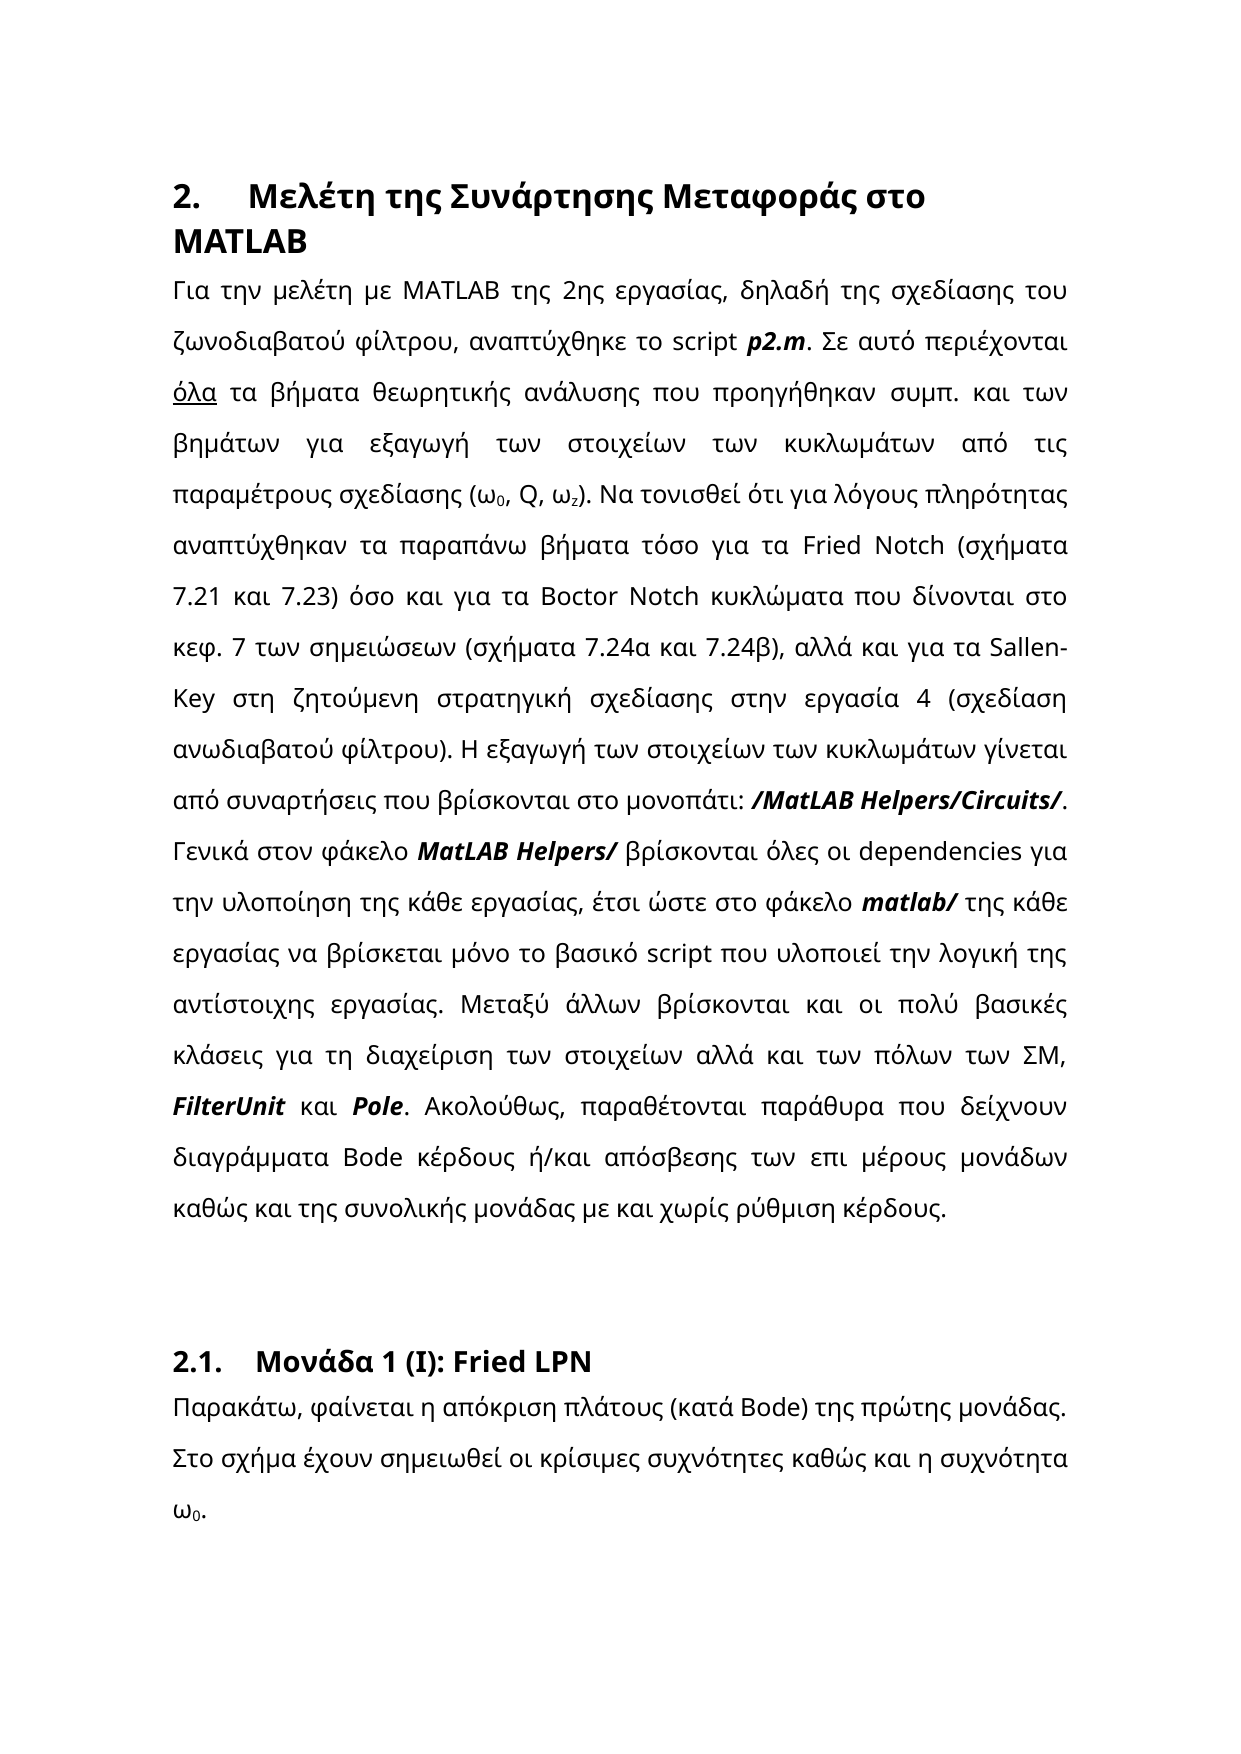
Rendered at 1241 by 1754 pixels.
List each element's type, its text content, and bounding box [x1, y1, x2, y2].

subtitle Μελέτη της Συνάρτησης Μεταφοράς στο MATLAB [172, 172, 1068, 263]
text Παρακάτω, φαίνεται η απόκριση πλάτους (κατά Bode) της πρώτης μονάδας. Στο σχήμα έχουν σημειωθεί οι κρίσιμες συχνότητες καθώς και η συχνότητα ω0. [172, 1390, 1068, 1526]
text Για την μελέτη με MATLAB της 2ης εργασίας, δηλαδή της σχεδίασης του ζωνοδιαβατού φίλτρου, αναπτύχθηκε το script p2.m. Σε αυτό περιέχονται όλα τα βήματα θεωρητικής ανάλυσης που προηγήθηκαν συμπ. και των βημάτων για εξαγωγή των στοιχείων των κυκλωμάτων από τις παραμέτρους σχεδίασης (ω0, Q, ωz). Να τονισθεί ότι για λόγους πληρότητας αναπτύχθηκαν τα παραπάνω βήματα τόσο για τα Fried Notch (σχήματα 7.21 και 7.23) όσο και για τα Boctor Notch κυκλώματα που δίνονται στο κεφ. 7 των σημειώσεων (σχήματα 7.24α και 7.24β), αλλά και για τα Sallen-Key στη ζητούμενη στρατηγική σχεδίασης στην εργασία 4 (σχεδίαση ανωδιαβατού φίλτρου). Η εξαγωγή των στοιχείων των κυκλωμάτων γίνεται από συναρτήσεις που βρίσκονται στο μονοπάτι: /MatLAB Helpers/Circuits/. Γενικά στον φάκελο MatLAB Helpers/ βρίσκονται όλες οι dependencies για την υλοποίηση της κάθε εργασίας, έτσι ώστε στο φάκελο matlab/ της κάθε εργασίας να βρίσκεται μόνο το βασικό script που υλοποιεί την λογική της αντίστοιχης εργασίας. Μεταξύ άλλων βρίσκονται και οι πολύ βασικές κλάσεις για τη διαχείριση των στοιχείων αλλά και των πόλων των ΣΜ, FilterUnit και Pole. Ακολούθως, παραθέτονται παράθυρα που δείχνουν διαγράμματα Bode κέρδους ή/και απόσβεσης των επι μέρους μονάδων καθώς και της συνολικής μονάδας με και χωρίς ρύθμιση κέρδους. [172, 272, 1068, 1225]
subtitle Μονάδα 1 (Ι): Fried LPN [172, 1341, 1068, 1381]
